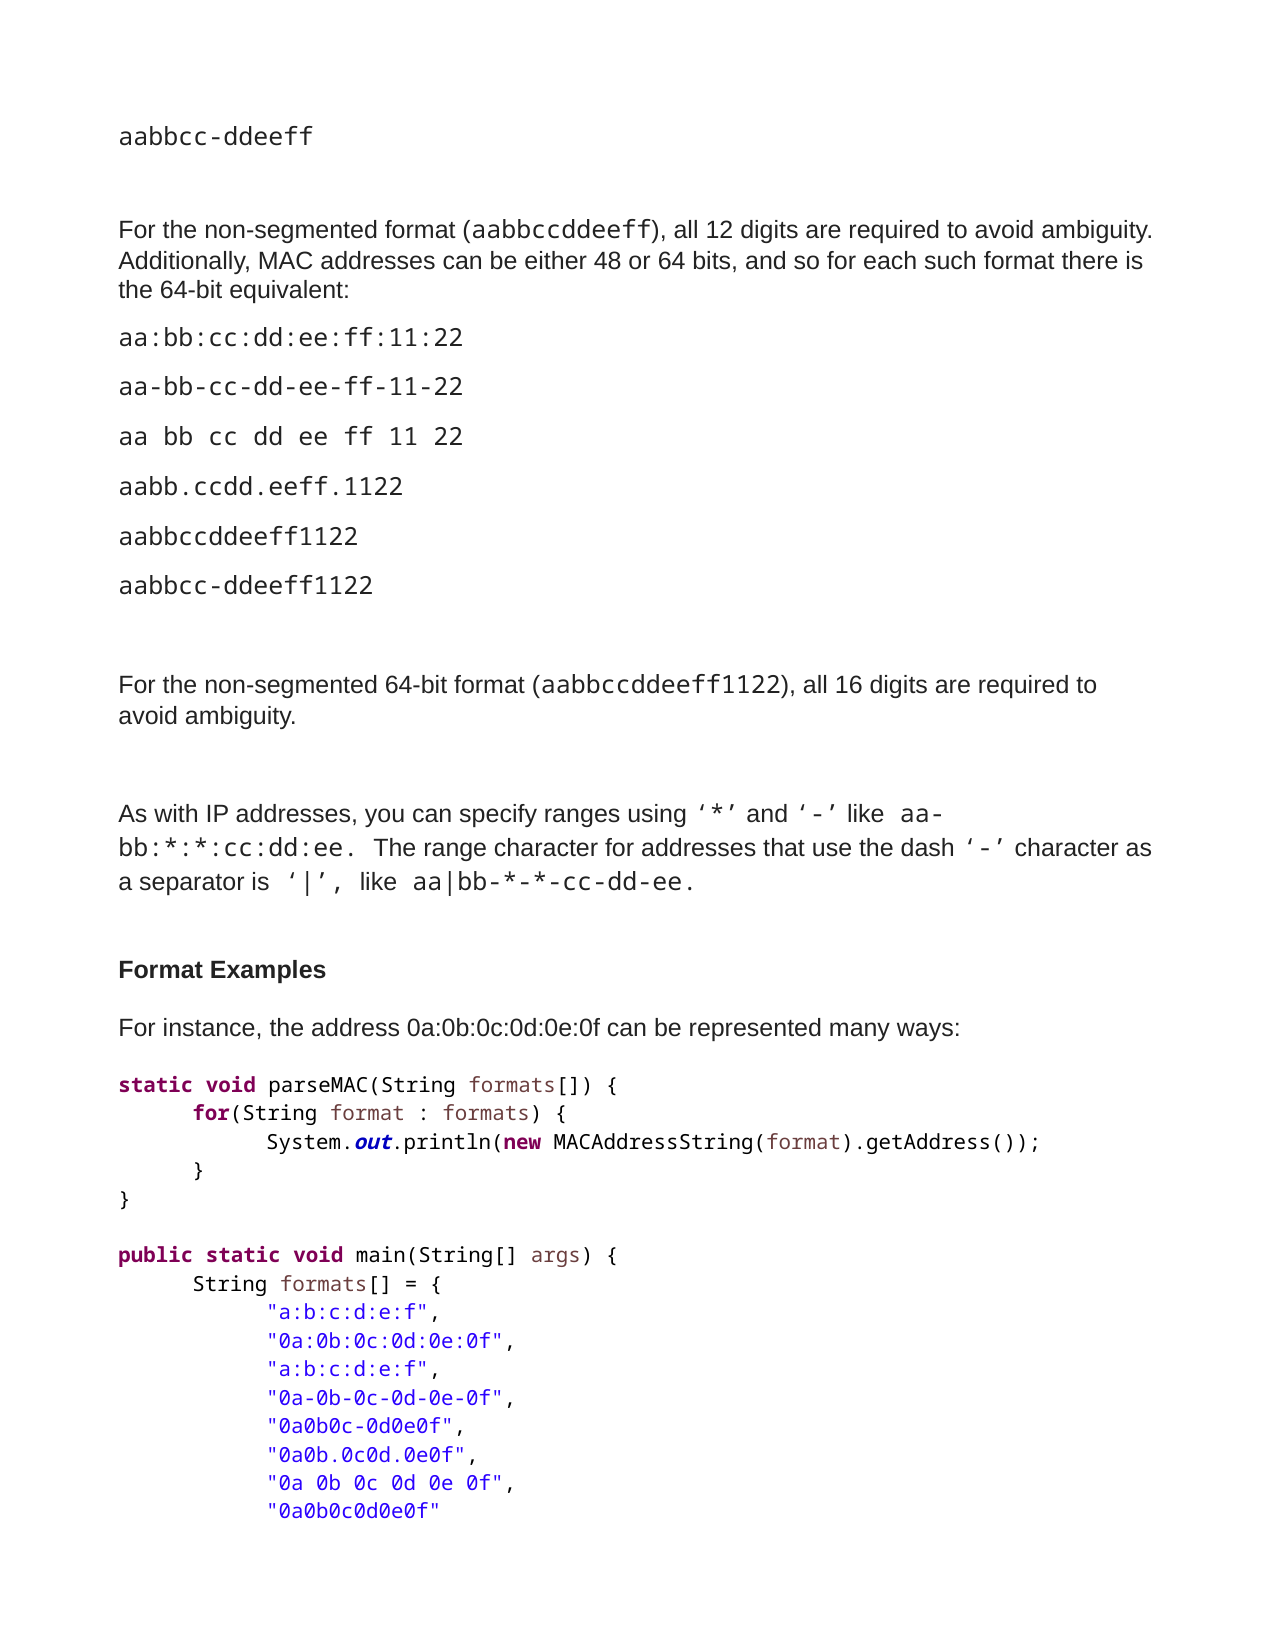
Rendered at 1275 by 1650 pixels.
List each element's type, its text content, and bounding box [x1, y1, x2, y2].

text for(String format : formats) { [118, 1098, 1157, 1127]
text "0a-0b-0c-0d-0e-0f", [118, 1383, 1157, 1411]
text String formats[] = { [118, 1269, 1157, 1297]
text } [118, 1155, 1157, 1184]
text aabbcc-ddeeff [118, 118, 1157, 152]
text For the non-segmented 64-bit format (aabbccddeeff1122), all 16 digits are required to avoid ambiguity. [118, 667, 1157, 730]
text "0a0b0c0d0e0f" [118, 1497, 1157, 1525]
text public static void main(String[] args) { [118, 1241, 1157, 1269]
text aa-bb-cc-dd-ee-ff-11-22 [118, 369, 1157, 403]
text "0a0b0c-0d0e0f", [118, 1411, 1157, 1440]
text Format Examples [118, 955, 1157, 984]
text } [118, 1184, 1157, 1212]
text aabb.ccdd.eeff.1122 [118, 468, 1157, 502]
text "a:b:c:d:e:f", [118, 1297, 1157, 1326]
text aa:bb:cc:dd:ee:ff:11:22 [118, 319, 1157, 353]
text aa bb cc dd ee ff 11 22 [118, 419, 1157, 453]
text "0a:0b:0c:0d:0e:0f", [118, 1326, 1157, 1354]
text "0a 0b 0c 0d 0e 0f", [118, 1468, 1157, 1497]
text "0a0b.0c0d.0e0f", [118, 1440, 1157, 1468]
text As with IP addresses, you can specify ranges using ‘*’ and ‘-’ like aa-bb:*:*:cc:dd:ee. The range character for addresses that use the dash ‘-’ character as a separator is ‘|’, like aa|bb-*-*-cc-dd-ee. [118, 795, 1157, 897]
text For the non-segmented format (aabbccddeeff), all 12 digits are required to avoid ambiguity. Additionally, MAC addresses can be either 48 or 64 bits, and so for each such format there is the 64-bit equivalent: [118, 212, 1157, 304]
text static void parseMAC(String formats[]) { [118, 1070, 1157, 1098]
text For instance, the address 0a:0b:0c:0d:0e:0f can be represented many ways: [118, 1012, 1157, 1041]
text "a:b:c:d:e:f", [118, 1354, 1157, 1383]
text System.out.println(new MACAddressString(format).getAddress()); [118, 1127, 1157, 1155]
text aabbccddeeff1122 [118, 518, 1157, 552]
text aabbcc-ddeeff1122 [118, 568, 1157, 602]
